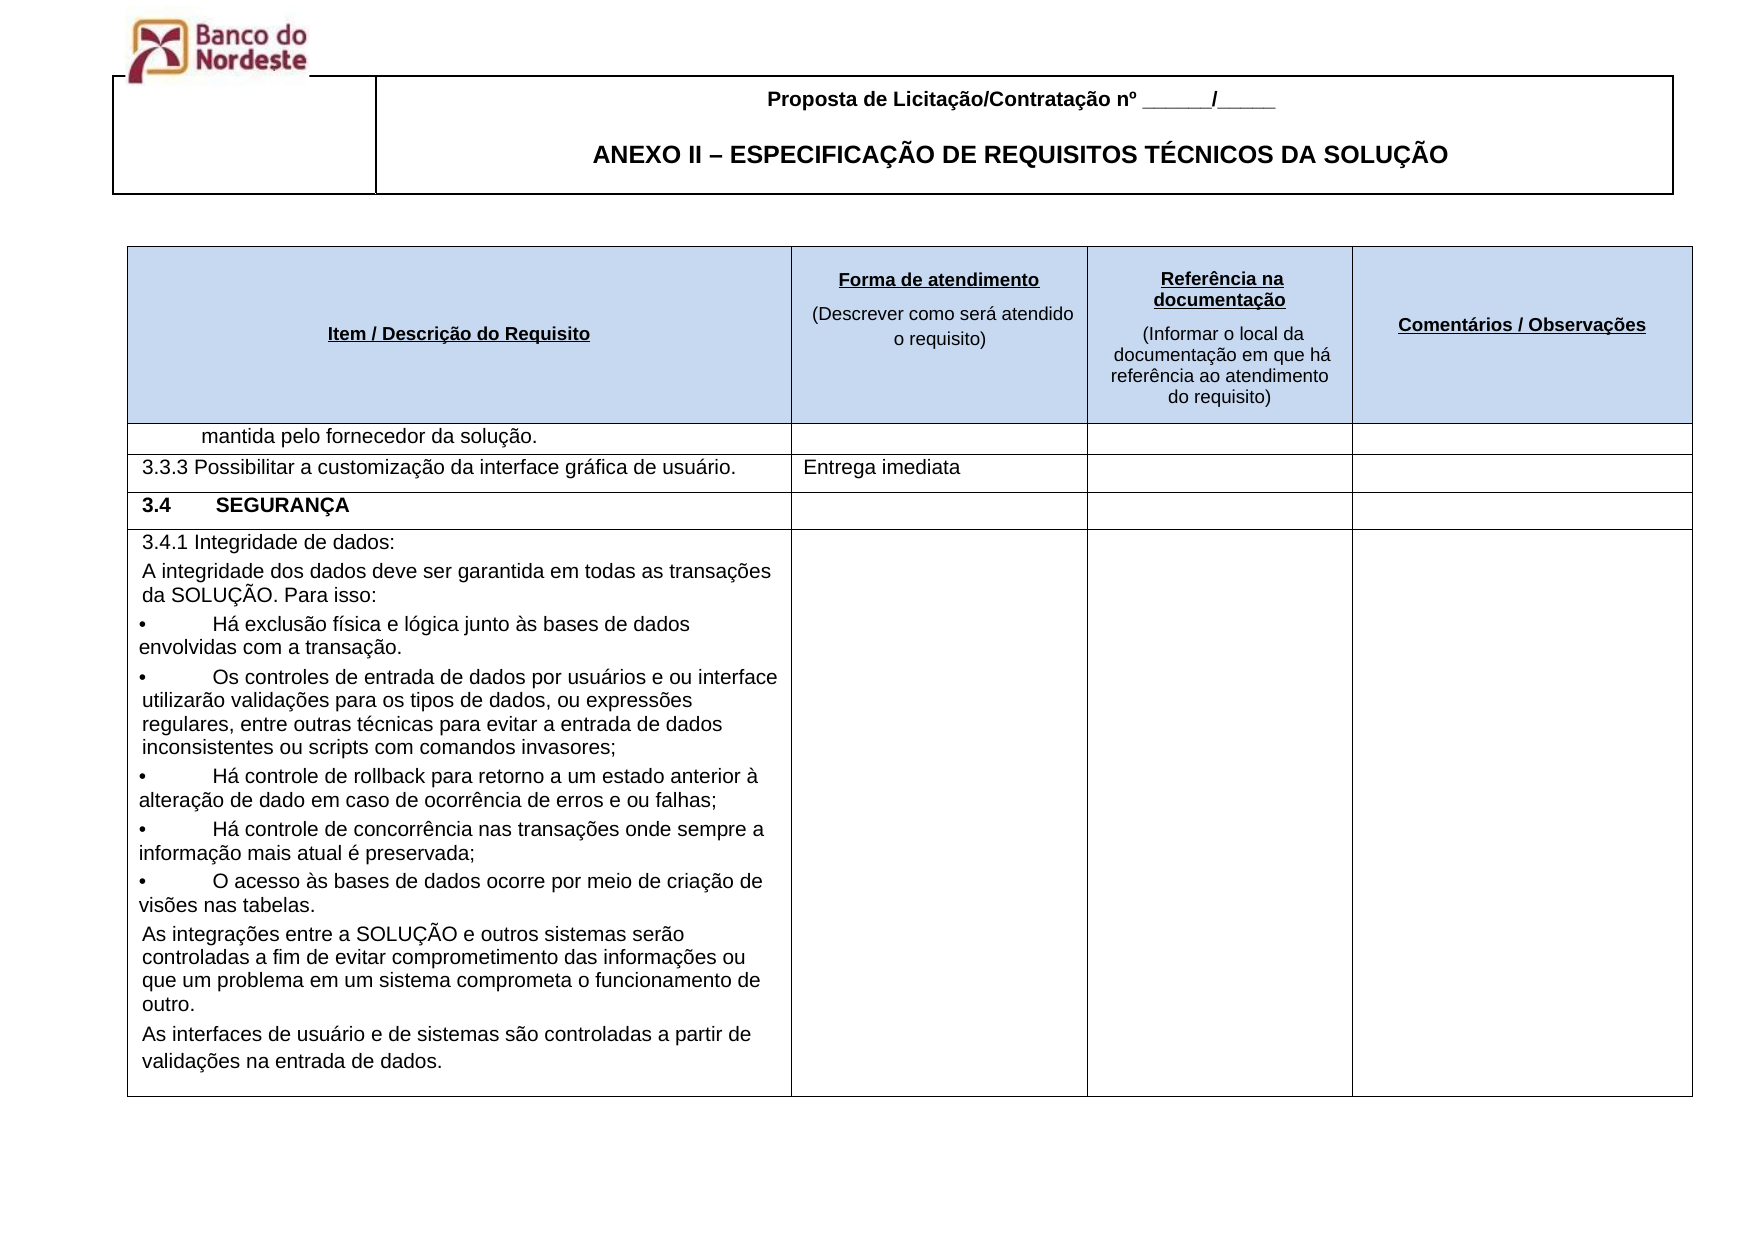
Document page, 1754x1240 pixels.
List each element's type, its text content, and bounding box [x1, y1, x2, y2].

table_cell Entrega imediata [792, 455, 1087, 492]
table_cell [792, 530, 1087, 1096]
table_cell [1088, 424, 1352, 454]
table_cell [1353, 455, 1692, 492]
table_cell Referência na documentação (Informar o local da documentação em que há referência ao atendimento do requisito) [1088, 247, 1352, 423]
table_cell [1088, 530, 1352, 1096]
table_cell 3.4 SEGURANÇA [128, 493, 791, 529]
table_cell Comentários / Observações [1353, 247, 1692, 423]
table_cell mantida pelo fornecedor da solução. [128, 424, 791, 454]
table_cell [1088, 455, 1352, 492]
table_cell [1088, 493, 1352, 529]
table_cell [792, 424, 1087, 454]
table_cell Item / Descrição do Requisito [128, 247, 791, 423]
table_cell [1353, 424, 1692, 454]
table_cell 3.3.3 Possibilitar a customização da interface gráfica de usuário. [128, 455, 791, 492]
table_cell [1353, 493, 1692, 529]
table_cell Forma de atendimento (Descrever como será atendido o requisito) [792, 247, 1087, 423]
table_cell [1353, 530, 1692, 1096]
table_cell 3.4.1 Integridade de dados: A integridade dos dados deve ser garantida em todas as transações da SOLUÇÃO. Para isso: Há exclusão física e lógica junto às bases de dados envolvidas com a transação. Os controles de entrada de dados por usuários e ou interface utilizarão validações para os tipos de dados, ou expressões regulares, entre outras técnicas para evitar a entrada de dados inconsistentes ou scripts com comandos invasores; Há controle de rollback para retorno a um estado anterior à alteração de dado em caso de ocorrência de erros e ou falhas; Há controle de concorrência nas transações onde sempre a informação mais atual é preservada; O acesso às bases de dados ocorre por meio de criação de visões nas tabelas. As integrações entre a SOLUÇÃO e outros sistemas serão controladas a fim de evitar comprometimento das informações ou que um problema em um sistema comprometa o funcionamento de outro. As interfaces de usuário e de sistemas são controladas a partir de validações na entrada de dados. [128, 530, 791, 1096]
table_cell [792, 493, 1087, 529]
